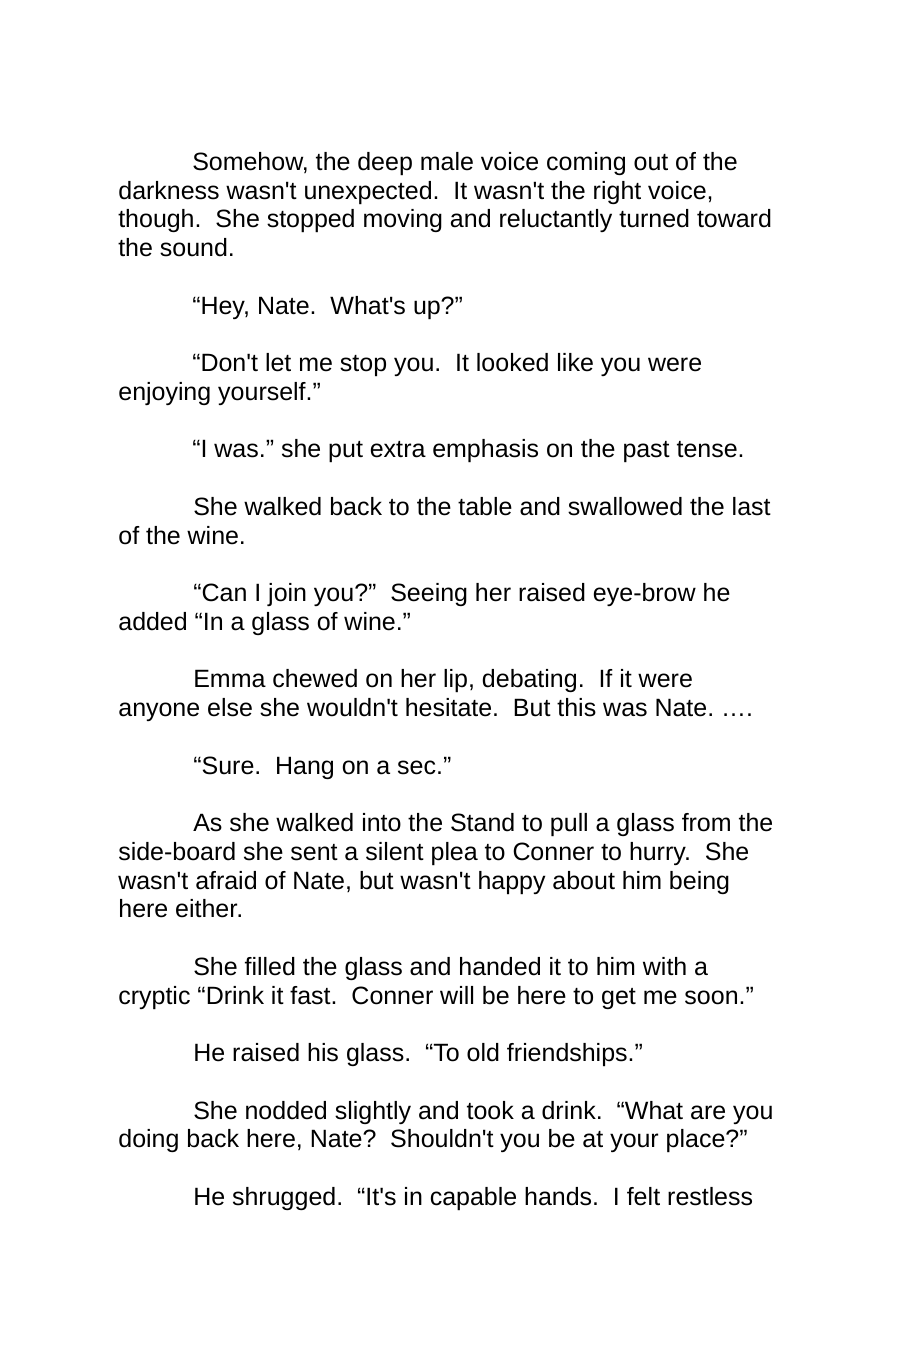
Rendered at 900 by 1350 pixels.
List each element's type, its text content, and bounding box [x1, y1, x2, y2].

text Emma chewed on her lip, debating. If it were anyone else she wouldn't hesitate. But this was Nate. …. [118, 664, 782, 722]
text As she walked into the Stand to pull a glass from the side-board she sent a silent plea to Conner to hurry. She wasn't afraid of Nate, but wasn't happy about him being here either. [118, 808, 782, 923]
text She nodded slightly and took a drink. “What are you doing back here, Nate? Shouldn't you be at your place?” [118, 1096, 782, 1153]
text He shrugged. “It's in capable hands. I felt restless [118, 1182, 782, 1211]
text “Can I join you?” Seeing her raised eye-brow he added “In a glass of wine.” [118, 578, 782, 636]
text He raised his glass. “To old friendships.” [118, 1038, 782, 1067]
text “Hey, Nate. What's up?” [118, 291, 782, 319]
text “Don't let me stop you. It looked like you were enjoying yourself.” [118, 348, 782, 406]
text “Sure. Hang on a sec.” [118, 751, 782, 779]
text “I was.” she put extra emphasis on the past tense. [118, 434, 782, 463]
text Somehow, the deep male voice coming out of the darkness wasn't unexpected. It wasn't the right voice, though. She stopped moving and reluctantly turned toward the sound. [118, 147, 782, 262]
text She walked back to the table and swallowed the last of the wine. [118, 492, 782, 549]
text She filled the glass and handed it to him with a cryptic “Drink it fast. Conner will be here to get me soon.” [118, 952, 782, 1009]
